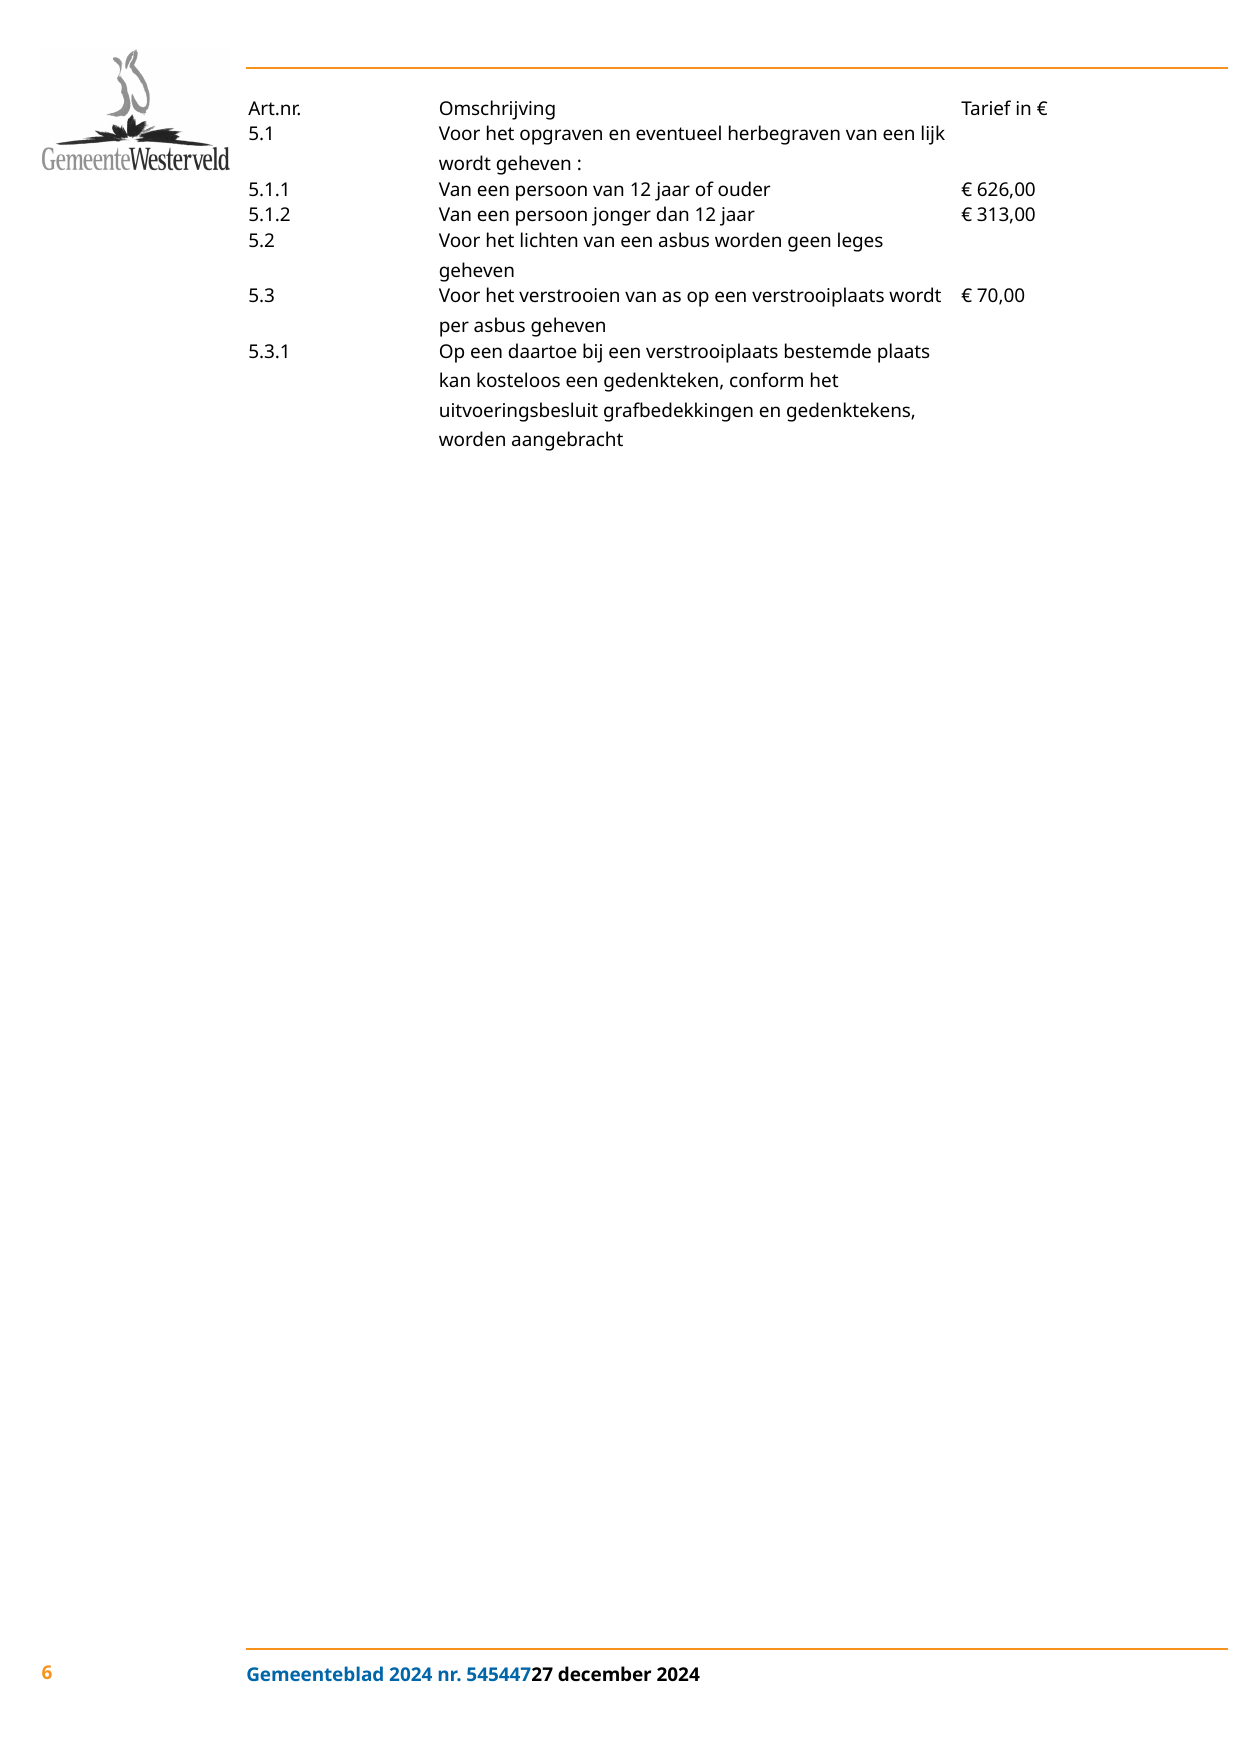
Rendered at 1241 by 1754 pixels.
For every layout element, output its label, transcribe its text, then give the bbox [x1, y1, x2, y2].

table_header Omschrijving [439, 95, 961, 121]
table_cell 5.1.2 [248, 202, 439, 227]
table_cell [961, 121, 1152, 176]
table_cell Van een persoon jonger dan 12 jaar [439, 202, 961, 227]
table_cell Voor het verstrooien van as op een verstrooiplaats wordt per asbus geheven [439, 283, 961, 338]
table_header Art.nr. [248, 95, 439, 121]
table_cell Van een persoon van 12 jaar of ouder [439, 176, 961, 202]
table_cell [961, 227, 1152, 283]
table_cell Voor het lichten van een asbus worden geen leges geheven [439, 227, 961, 283]
table_cell € 626,00 [961, 176, 1152, 202]
table_cell Op een daartoe bij een verstrooiplaats bestemde plaats kan kosteloos een gedenkteken, conform het uitvoeringsbesluit grafbedekkingen en gedenktekens, worden aangebracht [439, 338, 961, 452]
table_cell [961, 338, 1152, 452]
table_cell 5.2 [248, 227, 439, 283]
table_cell Voor het opgraven en eventueel herbegraven van een lijk wordt geheven : [439, 121, 961, 176]
table_cell € 313,00 [961, 202, 1152, 227]
table_cell 5.3.1 [248, 338, 439, 452]
table_cell € 70,00 [961, 283, 1152, 338]
picture [41, 47, 231, 172]
table_cell 5.3 [248, 283, 439, 338]
table_cell 5.1 [248, 121, 439, 176]
table_header Tarief in € [961, 95, 1152, 121]
table_cell 5.1.1 [248, 176, 439, 202]
